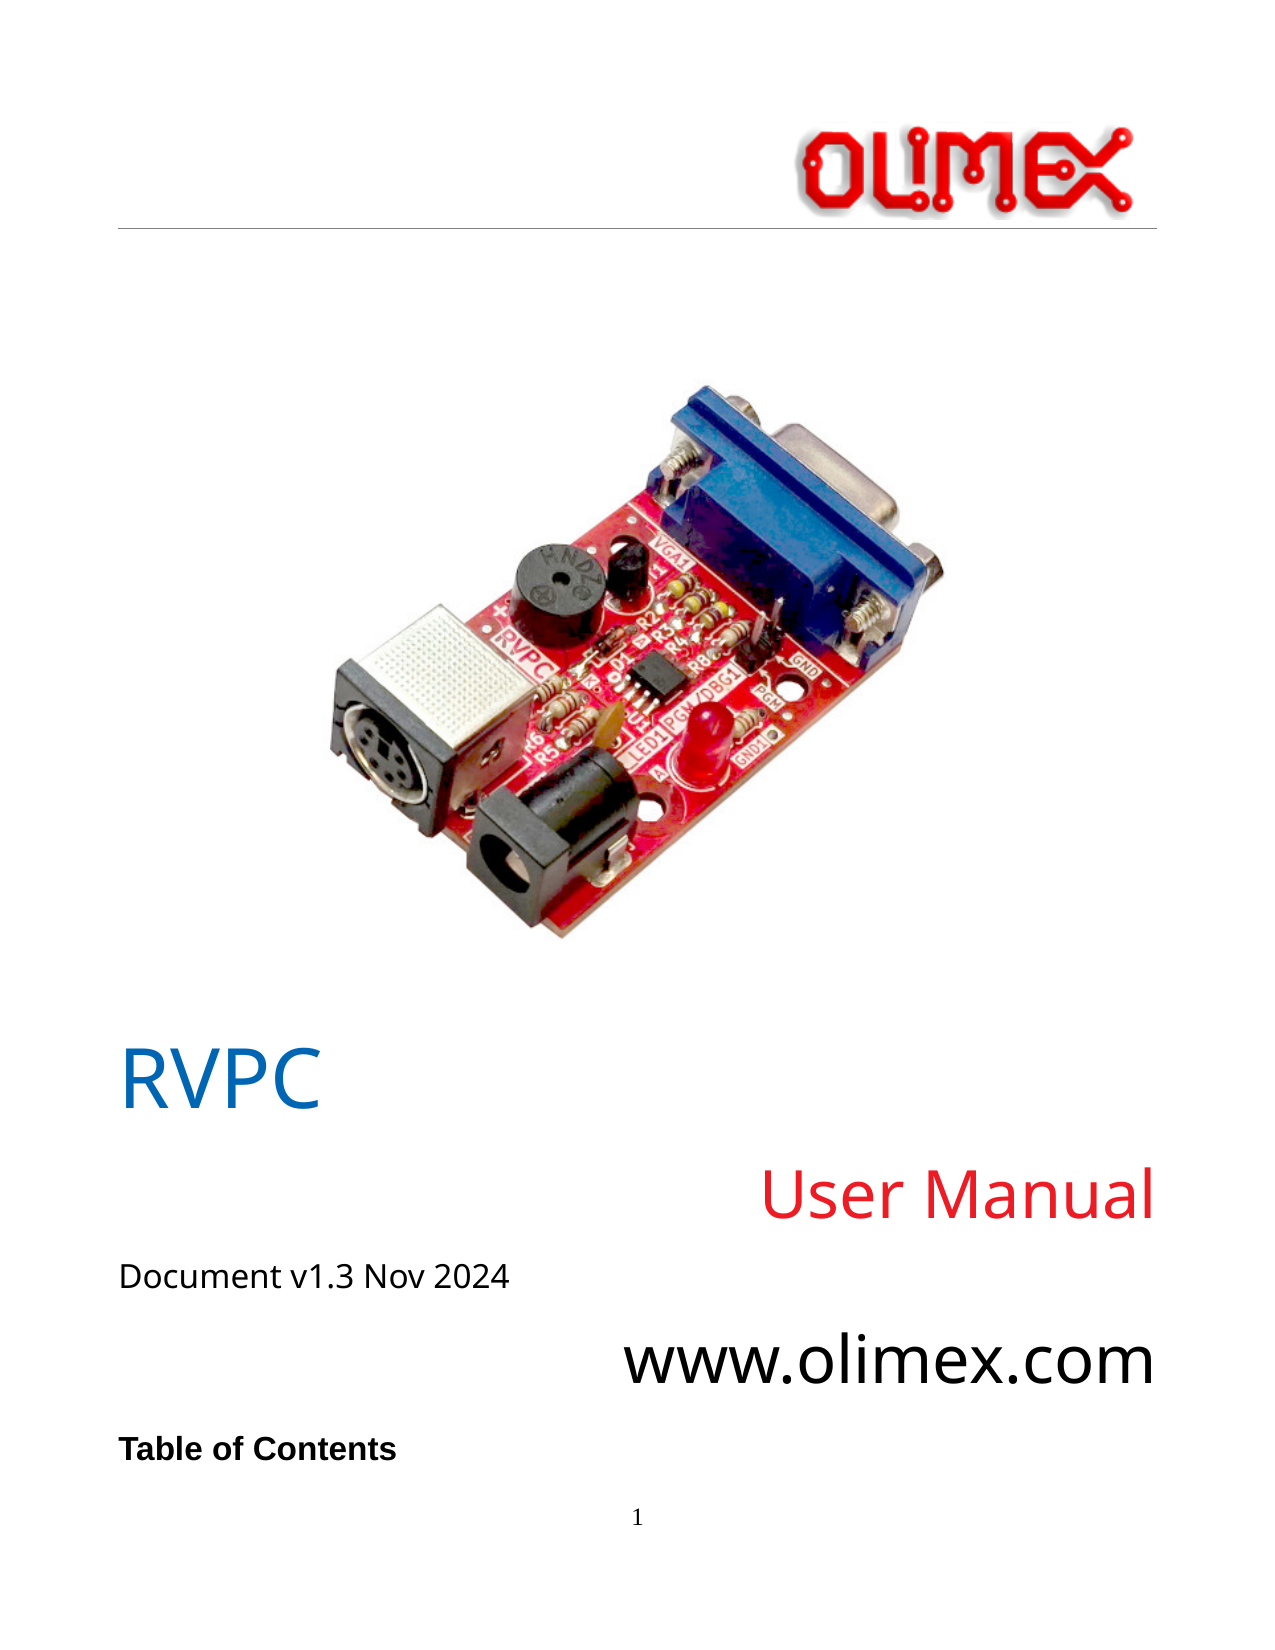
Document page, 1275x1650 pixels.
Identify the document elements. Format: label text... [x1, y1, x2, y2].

picture [781, 118, 1157, 220]
text www.olimex.com [118, 1313, 1157, 1403]
text Document v1.3 Nov 2024 [118, 1253, 1157, 1298]
subtitle Table of Contents [118, 1428, 1157, 1467]
picture [280, 305, 995, 1020]
text User Manual [118, 1147, 1157, 1238]
text RVPC [118, 1020, 1157, 1133]
